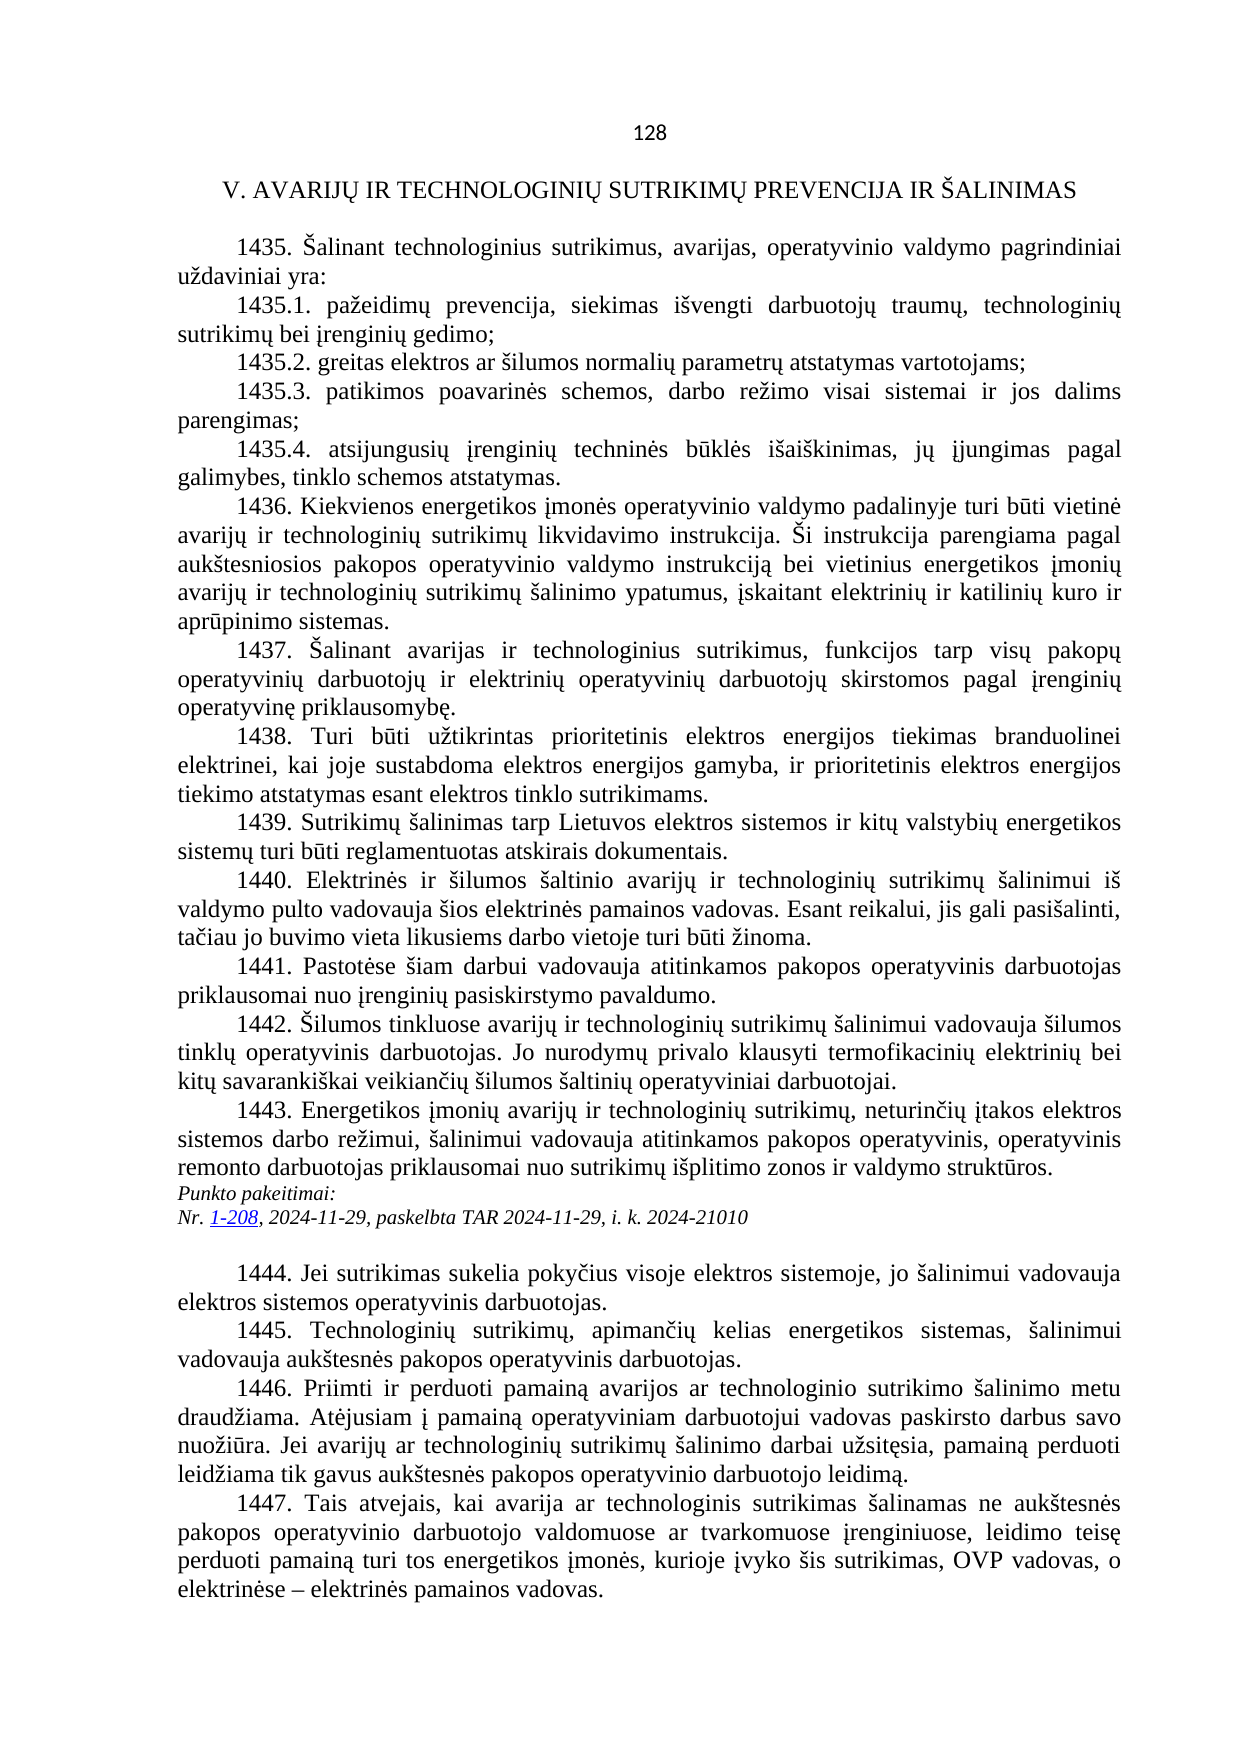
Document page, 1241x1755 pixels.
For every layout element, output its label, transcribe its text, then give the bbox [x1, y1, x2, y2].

text 1438. Turi būti užtikrintas prioritetinis elektros energijos tiekimas branduolinei elektrinei, kai joje sustabdoma elektros energijos gamyba, ir prioritetinis elektros energijos tiekimo atstatymas esant elektros tinklo sutrikimams. [177, 721, 1122, 807]
text 1439. Sutrikimų šalinimas tarp Lietuvos elektros sistemos ir kitų valstybių energetikos sistemų turi būti reglamentuotas atskirais dokumentais. [177, 807, 1122, 865]
text 1440. Elektrinės ir šilumos šaltinio avarijų ir technologinių sutrikimų šalinimui iš valdymo pulto vadovauja šios elektrinės pamainos vadovas. Esant reikalui, jis gali pasišalinti, tačiau jo buvimo vieta likusiems darbo vietoje turi būti žinoma. [177, 865, 1122, 951]
text V. AVARIJŲ IR TECHNOLOGINIŲ SUTRIKIMŲ PREVENCIJA IR ŠALINIMAS [177, 175, 1122, 204]
text 1435. Šalinant technologinius sutrikimus, avarijas, operatyvinio valdymo pagrindiniai uždaviniai yra: [177, 232, 1122, 290]
text 1435.3. patikimos poavarinės schemos, darbo režimo visai sistemai ir jos dalims parengimas; [177, 376, 1122, 434]
text Nr. 1-208, 2024-11-29, paskelbta TAR 2024-11-29, i. k. 2024-21010 [177, 1205, 1122, 1229]
text 1442. Šilumos tinkluose avarijų ir technologinių sutrikimų šalinimui vadovauja šilumos tinklų operatyvinis darbuotojas. Jo nurodymų privalo klausyti termofikacinių elektrinių bei kitų savarankiškai veikiančių šilumos šaltinių operatyviniai darbuotojai. [177, 1009, 1122, 1095]
text 1443. Energetikos įmonių avarijų ir technologinių sutrikimų, neturinčių įtakos elektros sistemos darbo režimui, šalinimui vadovauja atitinkamos pakopos operatyvinis, operatyvinis remonto darbuotojas priklausomai nuo sutrikimų išplitimo zonos ir valdymo struktūros. [177, 1095, 1122, 1181]
text 1436. Kiekvienos energetikos įmonės operatyvinio valdymo padalinyje turi būti vietinė avarijų ir technologinių sutrikimų likvidavimo instrukcija. Ši instrukcija parengiama pagal aukštesniosios pakopos operatyvinio valdymo instrukciją bei vietinius energetikos įmonių avarijų ir technologinių sutrikimų šalinimo ypatumus, įskaitant elektrinių ir katilinių kuro ir aprūpinimo sistemas. [177, 491, 1122, 635]
text 1435.1. pažeidimų prevencija, siekimas išvengti darbuotojų traumų, technologinių sutrikimų bei įrenginių gedimo; [177, 290, 1122, 347]
text 1446. Priimti ir perduoti pamainą avarijos ar technologinio sutrikimo šalinimo metu draudžiama. Atėjusiam į pamainą operatyviniam darbuotojui vadovas paskirsto darbus savo nuožiūra. Jei avarijų ar technologinių sutrikimų šalinimo darbai užsitęsia, pamainą perduoti leidžiama tik gavus aukštesnės pakopos operatyvinio darbuotojo leidimą. [177, 1373, 1122, 1488]
text 1435.2. greitas elektros ar šilumos normalių parametrų atstatymas vartotojams; [177, 347, 1122, 376]
text 1447. Tais atvejais, kai avarija ar technologinis sutrikimas šalinamas ne aukštesnės pakopos operatyvinio darbuotojo valdomuose ar tvarkomuose įrenginiuose, leidimo teisę perduoti pamainą turi tos energetikos įmonės, kurioje įvyko šis sutrikimas, OVP vadovas, o elektrinėse – elektrinės pamainos vadovas. [177, 1488, 1122, 1603]
text 1435.4. atsijungusių įrenginių techninės būklės išaiškinimas, jų įjungimas pagal galimybes, tinklo schemos atstatymas. [177, 434, 1122, 491]
text 1441. Pastotėse šiam darbui vadovauja atitinkamos pakopos operatyvinis darbuotojas priklausomai nuo įrenginių pasiskirstymo pavaldumo. [177, 951, 1122, 1009]
text 1445. Technologinių sutrikimų, apimančių kelias energetikos sistemas, šalinimui vadovauja aukštesnės pakopos operatyvinis darbuotojas. [177, 1316, 1122, 1373]
text Punkto pakeitimai: [177, 1181, 1122, 1205]
text 1437. Šalinant avarijas ir technologinius sutrikimus, funkcijos tarp visų pakopų operatyvinių darbuotojų ir elektrinių operatyvinių darbuotojų skirstomos pagal įrenginių operatyvinę priklausomybę. [177, 635, 1122, 721]
text 1444. Jei sutrikimas sukelia pokyčius visoje elektros sistemoje, jo šalinimui vadovauja elektros sistemos operatyvinis darbuotojas. [177, 1258, 1122, 1316]
